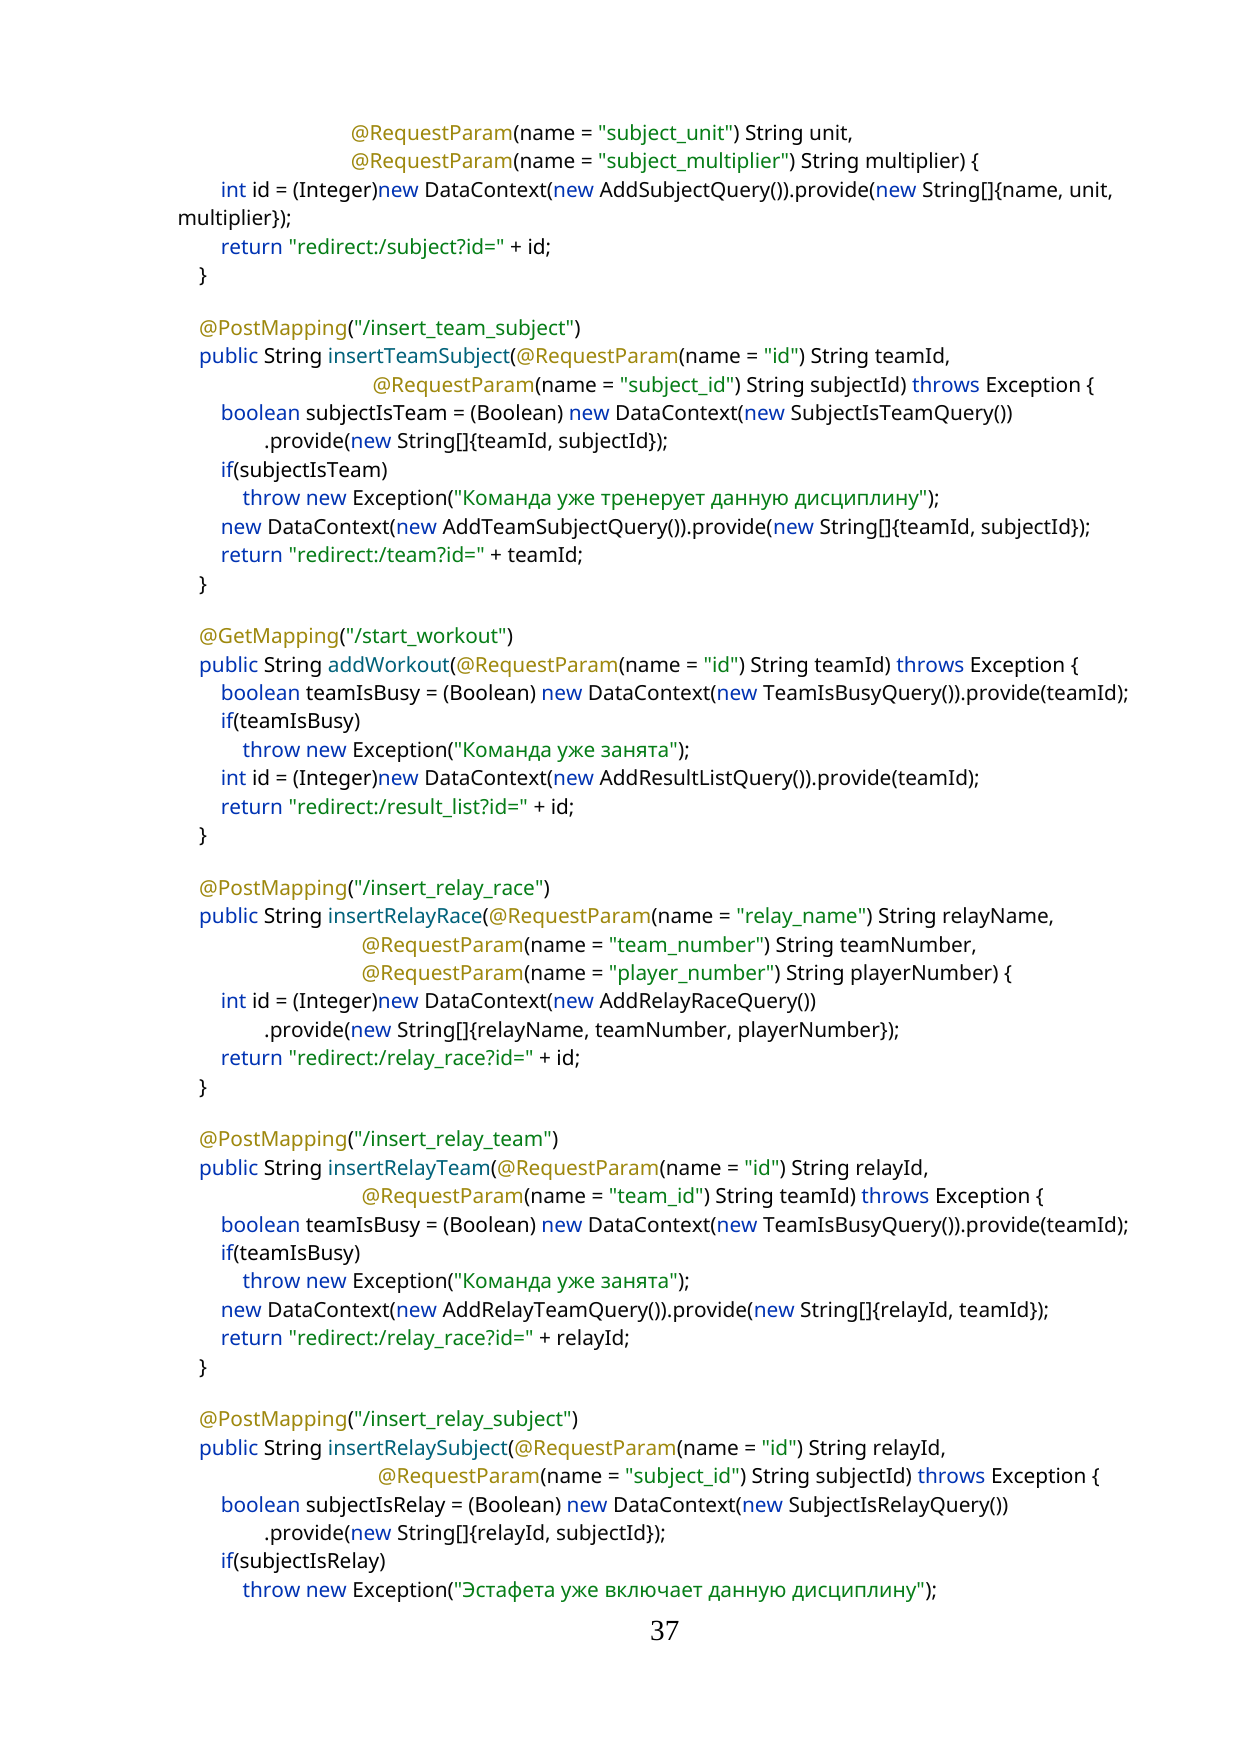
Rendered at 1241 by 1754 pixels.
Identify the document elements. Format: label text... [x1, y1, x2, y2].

text @RequestParam(name = "subject_unit") String unit, @RequestParam(name = "subject_multiplier") String multiplier) { int id = (Integer)new DataContext(new AddSubjectQuery()).provide(new String[]{name, unit, multiplier}); return "redirect:/subject?id=" + id; } @PostMapping("/insert_team_subject") public String insertTeamSubject(@RequestParam(name = "id") String teamId, @RequestParam(name = "subject_id") String subjectId) throws Exception { boolean subjectIsTeam = (Boolean) new DataContext(new SubjectIsTeamQuery()) .provide(new String[]{teamId, subjectId}); if(subjectIsTeam) throw new Exception("Команда уже тренерует данную дисциплину"); new DataContext(new AddTeamSubjectQuery()).provide(new String[]{teamId, subjectId}); return "redirect:/team?id=" + teamId; } @GetMapping("/start_workout") public String addWorkout(@RequestParam(name = "id") String teamId) throws Exception { boolean teamIsBusy = (Boolean) new DataContext(new TeamIsBusyQuery()).provide(teamId); if(teamIsBusy) throw new Exception("Команда уже занята"); int id = (Integer)new DataContext(new AddResultListQuery()).provide(teamId); return "redirect:/result_list?id=" + id; } @PostMapping("/insert_relay_race") public String insertRelayRace(@RequestParam(name = "relay_name") String relayName, @RequestParam(name = "team_number") String teamNumber, @RequestParam(name = "player_number") String playerNumber) { int id = (Integer)new DataContext(new AddRelayRaceQuery()) .provide(new String[]{relayName, teamNumber, playerNumber}); return "redirect:/relay_race?id=" + id; } @PostMapping("/insert_relay_team") public String insertRelayTeam(@RequestParam(name = "id") String relayId, @RequestParam(name = "team_id") String teamId) throws Exception { boolean teamIsBusy = (Boolean) new DataContext(new TeamIsBusyQuery()).provide(teamId); if(teamIsBusy) throw new Exception("Команда уже занята"); new DataContext(new AddRelayTeamQuery()).provide(new String[]{relayId, teamId}); return "redirect:/relay_race?id=" + relayId; } @PostMapping("/insert_relay_subject") public String insertRelaySubject(@RequestParam(name = "id") String relayId, @RequestParam(name = "subject_id") String subjectId) throws Exception { boolean subjectIsRelay = (Boolean) new DataContext(new SubjectIsRelayQuery()) .provide(new String[]{relayId, subjectId}); if(subjectIsRelay) throw new Exception("Эстафета уже включает данную дисциплину"); [177, 118, 1152, 1603]
